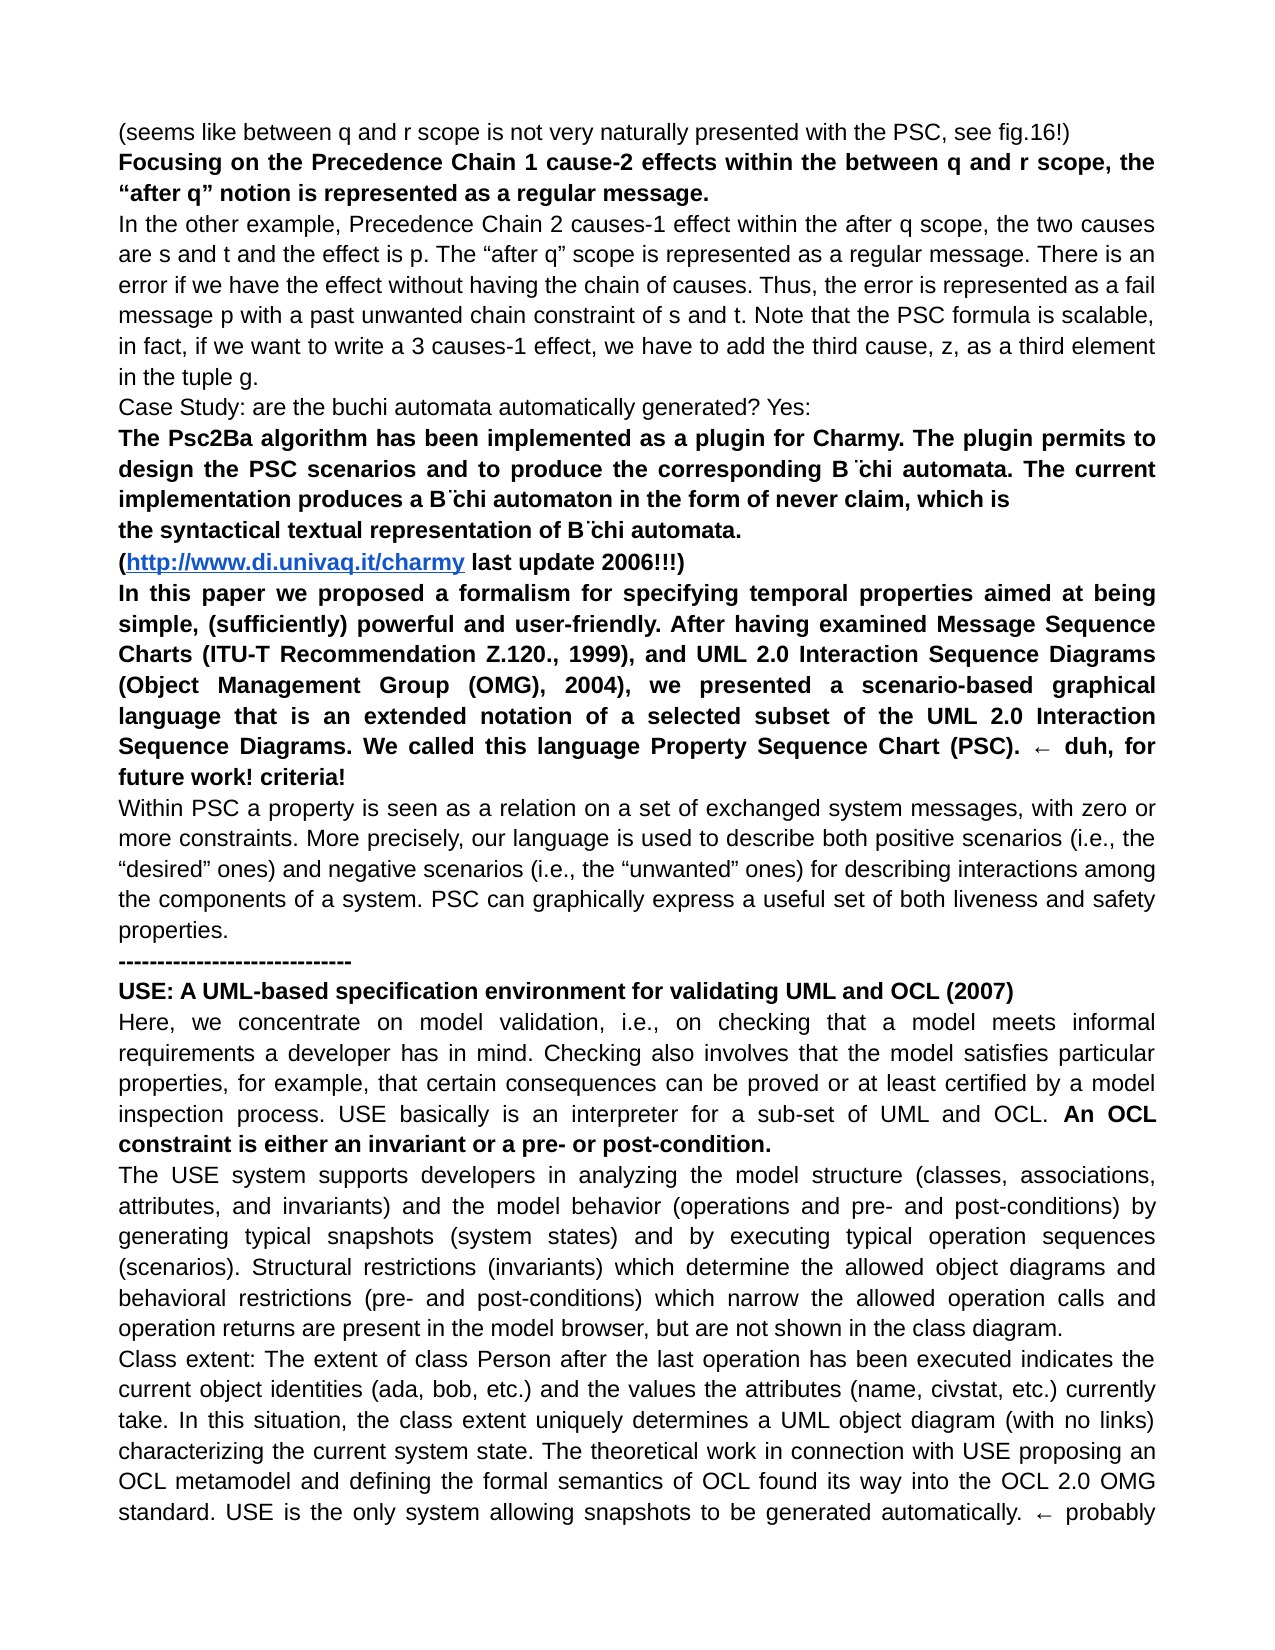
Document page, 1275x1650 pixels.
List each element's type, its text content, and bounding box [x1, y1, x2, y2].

text ------------------------------ [118, 947, 1157, 974]
text In this paper we proposed a formalism for specifying temporal properties aimed at being simple, (sufficiently) powerful and user-friendly. After having examined Message Sequence Charts (ITU-T Recommendation Z.120., 1999), and UML 2.0 Interaction Sequence Diagrams (Object Management Group (OMG), 2004), we presented a scenario-based graphical language that is an extended notation of a selected subset of the UML 2.0 Interaction Sequence Diagrams. We called this language Property Sequence Chart (PSC). ← duh, for future work! criteria! [118, 579, 1157, 790]
text In the other example, Precedence Chain 2 causes-1 effect within the after q scope, the two causes are s and t and the effect is p. The “after q” scope is represented as a regular message. There is an error if we have the effect without having the chain of causes. Thus, the error is represented as a fail message p with a past unwanted chain constraint of s and t. Note that the PSC formula is scalable, in fact, if we want to write a 3 causes-1 effect, we have to add the third cause, z, as a third element in the tuple g. [118, 210, 1157, 390]
text Focusing on the Precedence Chain 1 cause-2 effects within the between q and r scope, the “after q” notion is represented as a regular message. [118, 149, 1157, 206]
text the syntactical textual representation of B ̈chi automata. [118, 516, 1157, 543]
text The USE system supports developers in analyzing the model structure (classes, associations, attributes, and invariants) and the model behavior (operations and pre- and post-conditions) by generating typical snapshots (system states) and by executing typical operation sequences (scenarios). Structural restrictions (invariants) which determine the allowed object diagrams and behavioral restrictions (pre- and post-conditions) which narrow the allowed operation calls and operation returns are present in the model browser, but are not shown in the class diagram. [118, 1161, 1157, 1341]
text (seems like between q and r scope is not very naturally presented with the PSC, see fig.16!) [118, 118, 1157, 145]
text The Psc2Ba algorithm has been implemented as a plugin for Charmy. The plugin permits to design the PSC scenarios and to produce the corresponding B ̈chi automata. The current implementation produces a B ̈chi automaton in the form of never claim, which is [118, 424, 1157, 512]
text Class extent: The extent of class Person after the last operation has been executed indicates the current object identities (ada, bob, etc.) and the values the attributes (name, civstat, etc.) currently take. In this situation, the class extent uniquely determines a UML object diagram (with no links) characterizing the current system state. The theoretical work in connection with USE proposing an OCL metamodel and defining the formal semantics of OCL found its way into the OCL 2.0 OMG standard. USE is the only system allowing snapshots to be generated automatically. ← probably [118, 1345, 1157, 1525]
text (http://www.di.univaq.it/charmy last update 2006!!!) [118, 547, 1157, 576]
text Case Study: are the buchi automata automatically generated? Yes: [118, 394, 1157, 421]
text Within PSC a property is seen as a relation on a set of exchanged system messages, with zero or more constraints. More precisely, our language is used to describe both positive scenarios (i.e., the “desired” ones) and negative scenarios (i.e., the “unwanted” ones) for describing interactions among the components of a system. PSC can graphically express a useful set of both liveness and safety properties. [118, 794, 1157, 943]
text USE: A UML-based specification environment for validating UML and OCL (2007) [118, 978, 1157, 1004]
text Here, we concentrate on model validation, i.e., on checking that a model meets informal requirements a developer has in mind. Checking also involves that the model satisfies particular properties, for example, that certain consequences can be proved or at least certified by a model inspection process. USE basically is an interpreter for a sub-set of UML and OCL. An OCL constraint is either an invariant or a pre- or post-condition. [118, 1008, 1157, 1158]
